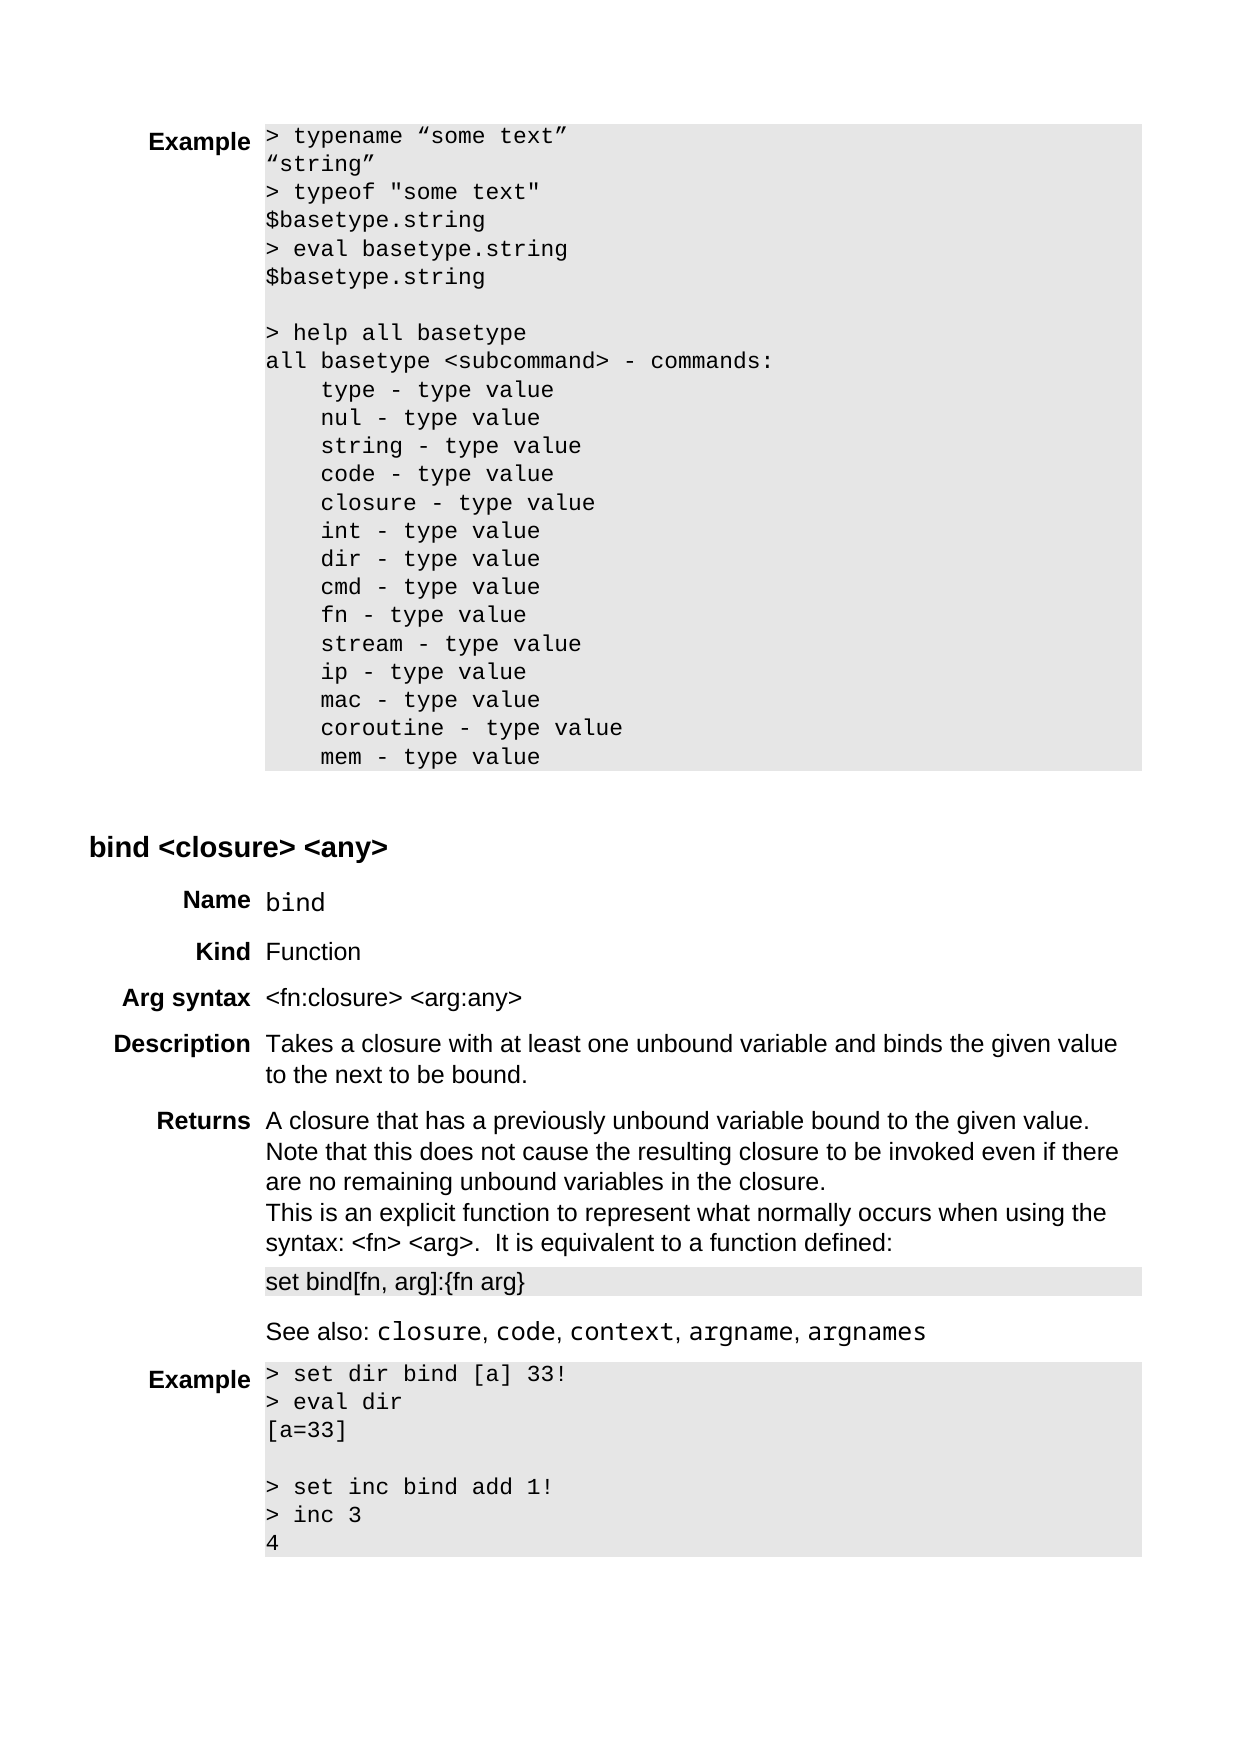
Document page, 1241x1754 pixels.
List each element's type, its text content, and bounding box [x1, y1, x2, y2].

table_cell > set dir bind [a] 33! > eval dir [a=33] > set inc bind add 1! > inc 3 4 [263, 1356, 1145, 1569]
subtitle bind <closure> <any> [88, 830, 1145, 863]
table_cell Returns [89, 1098, 262, 1356]
table_cell Kind [89, 928, 262, 974]
table_cell A closure that has a previously unbound variable bound to the given value. Note that this does not cause the resulting closure to be invoked even if there are no remaining unbound variables in the closure. This is an explicit function to represent what normally occurs when using the syntax: <fn> <arg>. It is equivalent to a function defined: set bind[fn, arg]:{fn arg} See also: closure, code, context, argname, argnames [263, 1098, 1145, 1356]
table_cell <fn:closure> <arg:any> [263, 974, 1145, 1021]
table_cell Description [89, 1021, 262, 1097]
table_header bind [263, 876, 1145, 928]
table_cell Example [89, 1356, 262, 1569]
table_cell Arg syntax [89, 974, 262, 1021]
table_header Name [89, 876, 262, 928]
table_cell Function [263, 928, 1145, 974]
table_cell Takes a closure with at least one unbound variable and binds the given value to the next to be bound. [263, 1021, 1145, 1097]
table_cell Example [89, 118, 262, 783]
table_cell > typename “some text” “string” > typeof "some text" $basetype.string > eval basetype.string $basetype.string > help all basetype all basetype <subcommand> - commands: type - type value nul - type value string - type value code - type value closure - type value int - type value dir - type value cmd - type value fn - type value stream - type value ip - type value mac - type value coroutine - type value mem - type value [263, 118, 1145, 783]
